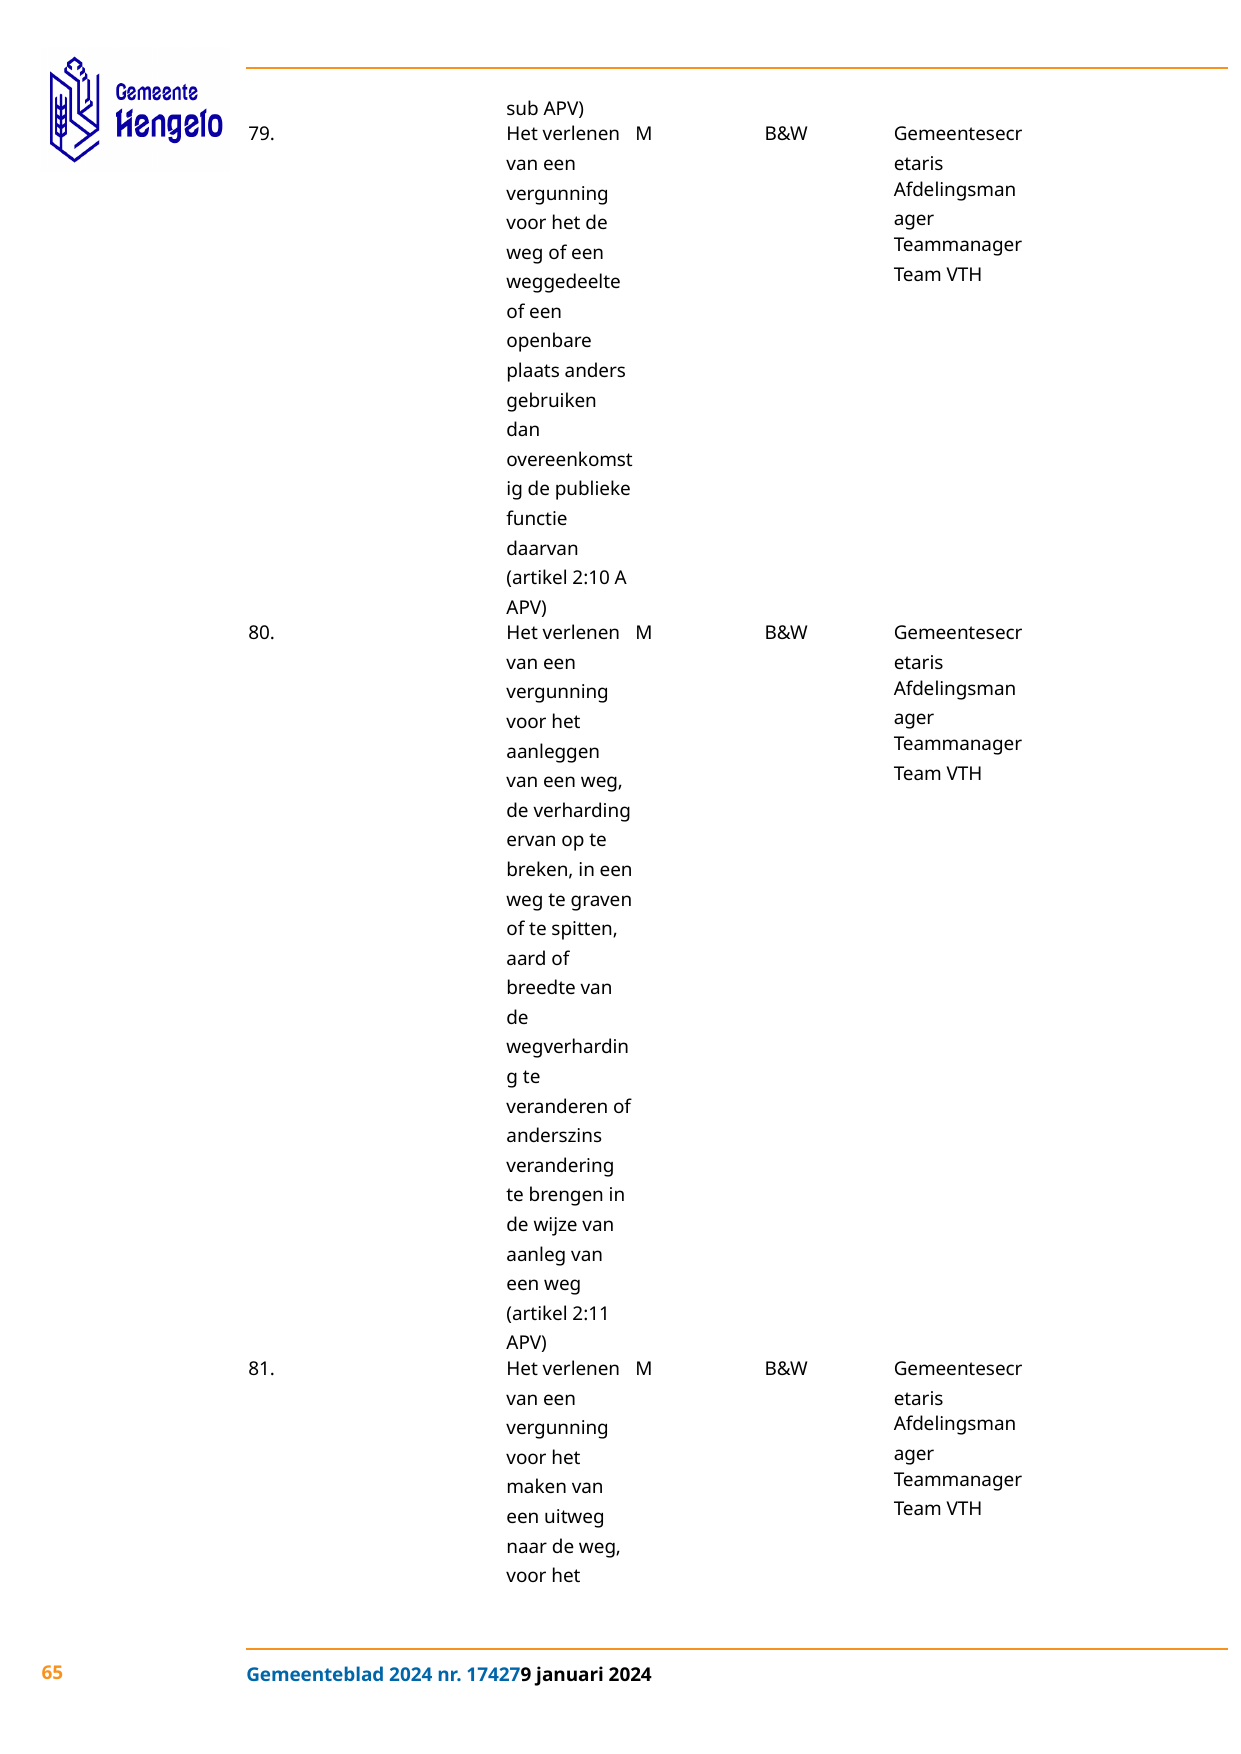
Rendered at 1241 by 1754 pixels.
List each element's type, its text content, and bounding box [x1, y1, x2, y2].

table_cell Gemeentesecretaris [894, 620, 1022, 675]
table_cell Afdelingsmanager [894, 675, 1022, 730]
table_cell Afdelingsmanager [894, 1411, 1022, 1466]
table_cell [1023, 95, 1152, 121]
table_cell [1023, 121, 1152, 619]
table_cell Het verlenen van een vergunning voor het aanleggen van een weg, de verharding ervan op te breken, in een weg te graven of te spitten, aard of breedte van de wegverharding te veranderen of anderszins verandering te brengen in de wijze van aanleg van een weg (artikel 2:11 APV) [506, 620, 635, 1355]
table_cell Gemeentesecretaris [894, 121, 1022, 176]
table_cell B&W [764, 620, 893, 1355]
table_cell Afdelingsmanager [894, 176, 1022, 231]
table_cell sub APV) [506, 95, 635, 121]
table_cell M [635, 620, 764, 1355]
table_cell Teammanager Team VTH [894, 231, 1022, 619]
table_cell [764, 95, 893, 121]
table_cell 80. [248, 620, 506, 1355]
table_cell [248, 95, 506, 121]
table_cell Het verlenen van een vergunning voor het maken van een uitweg naar de weg, voor het [506, 1355, 635, 1588]
table_cell Gemeentesecretaris [894, 1355, 1022, 1411]
table_cell [1023, 1355, 1152, 1588]
table_cell 81. [248, 1355, 506, 1588]
table_cell [894, 95, 1022, 121]
picture [41, 47, 231, 172]
table_cell M [635, 1355, 764, 1588]
table_cell B&W [764, 121, 893, 619]
table_cell [635, 95, 764, 121]
table_cell 79. [248, 121, 506, 619]
table_cell B&W [764, 1355, 893, 1588]
table_cell M [635, 121, 764, 619]
table_cell [1023, 620, 1152, 1355]
table_cell Teammanager Team VTH [894, 730, 1022, 1355]
table_cell Het verlenen van een vergunning voor het de weg of een weggedeelte of een openbare plaats anders gebruiken dan overeenkomstig de publieke functie daarvan (artikel 2:10 A APV) [506, 121, 635, 619]
table_cell Teammanager Team VTH [894, 1466, 1022, 1588]
